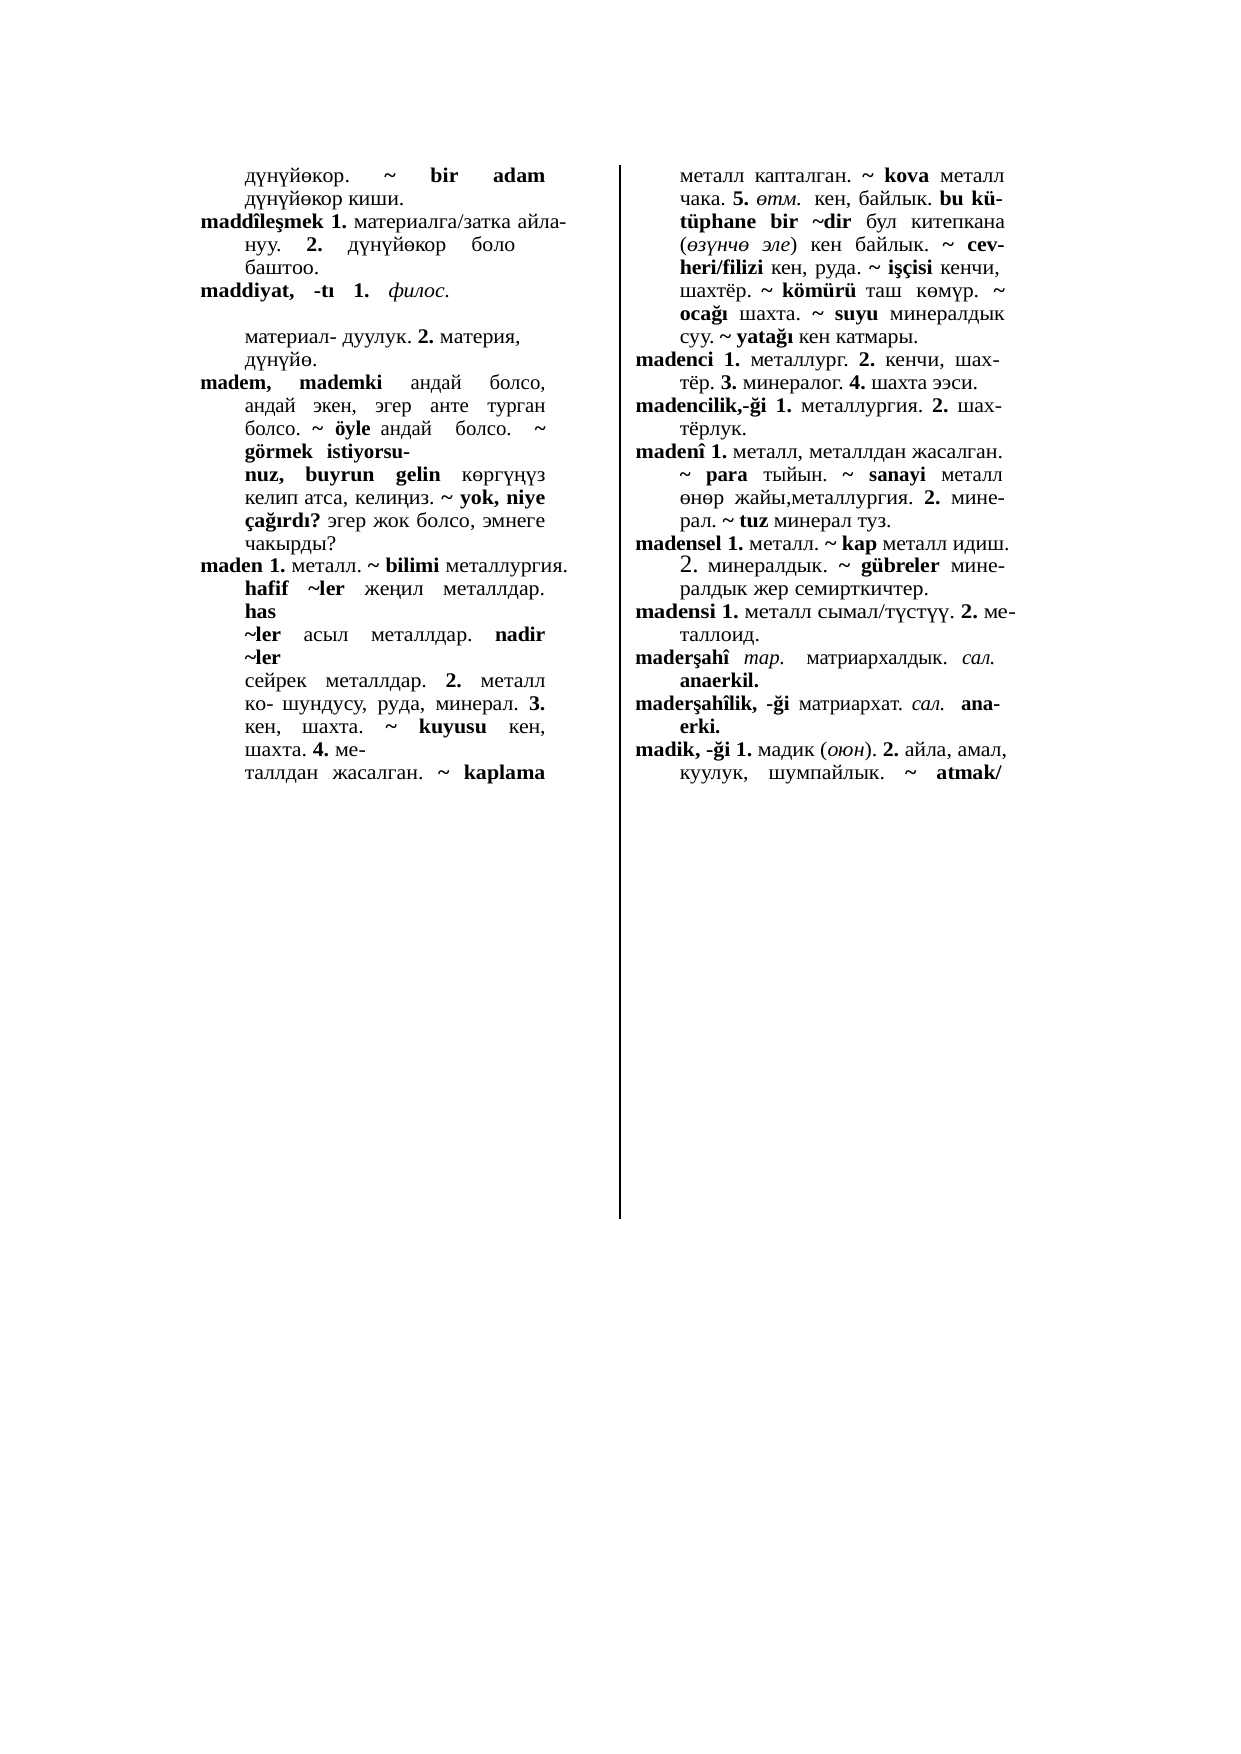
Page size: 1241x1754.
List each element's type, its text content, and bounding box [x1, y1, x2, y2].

text madenci 1. металлург. 2. кенчи, шах- [635, 348, 1053, 371]
text шахтёр. ~ kömürü таш көмүр. ~ ocağı шахта. ~ suyu минералдык суу. ~ yatağı кен катмары. [679, 279, 1005, 348]
text таллдан жасалган. ~ kaplama [244, 761, 545, 784]
text maderşahî тар. матриархалдык. сал. [635, 646, 1065, 669]
text таллоид. [679, 623, 761, 646]
text madensi 1. металл сымал/түстүү. 2. ме- [635, 600, 1065, 623]
text madencilik,-ği 1. металлургия. 2. шах- [635, 394, 1055, 417]
list минералдык. ~ gübreler мине- ралдык жер семирткичтер. [679, 554, 1005, 600]
text maddiyat, -tı 1. филос. материал- дуулук. 2. материя, дүнүйө. [200, 279, 545, 371]
text сейрек металлдар. 2. металл ко- шундусу, руда, минерал. 3. кен, шахта. ~ kuyusu кен, шахта. 4. ме- [244, 669, 545, 761]
text maden 1. металл. ~ bilimi металлургия. [200, 554, 606, 577]
text madem, mademki андай болсо, андай экен, эгер анте турган болсо. ~ öyle андай болсо. ~ görmek istiyorsu- [200, 371, 545, 463]
text металл капталган. ~ kova металл чака. 5. өтм. кен, байлык. bu kü- [679, 164, 1004, 210]
text нуу. 2. дүнүйөкор боло баштоо. [244, 233, 515, 279]
text ~ler асыл металлдар. nadir ~ler [244, 623, 545, 669]
text tüphane bir ~dir бул китепкана (өзүнчө эле) кен байлык. ~ cev- heri/filizi кен, руда. ~ işçisi кенчи, [679, 211, 1005, 279]
text madik, -ği 1. мадик (оюн). 2. айла, амал, [635, 738, 1065, 761]
text maderşahîlik, -ği матриархат. сал. ana- erki. [635, 692, 1034, 738]
text тёрлук. [679, 417, 749, 440]
text nuz, buyrun gelin көргүңүз келип атса, келиңиз. ~ yok, niye çağırdı? эгер жок болсо, эмнеге чакырды? [244, 463, 545, 554]
text madensel 1. металл. ~ kap металл идиш. [635, 532, 1065, 554]
text anaerkil. [679, 669, 759, 692]
text ~ para тыйын. ~ sanayi металл [679, 463, 1004, 486]
text maddîleşmek 1. материалга/затка айла- [200, 210, 606, 233]
text hafif ~ler жеңил металлдар. has [244, 577, 545, 623]
text өнөр жайы,металлургия. 2. мине- рал. ~ tuz минерал туз. [679, 486, 1005, 532]
text тёр. 3. минералог. 4. шахта ээси. [679, 371, 981, 394]
text дүнүйөкор. ~ bir adam дүнүйөкор киши. [244, 164, 545, 210]
text madenî 1. металл, металлдан жасалган. [635, 440, 1055, 463]
text куулук, шумпайлык. ~ atmak/ [679, 761, 1005, 784]
